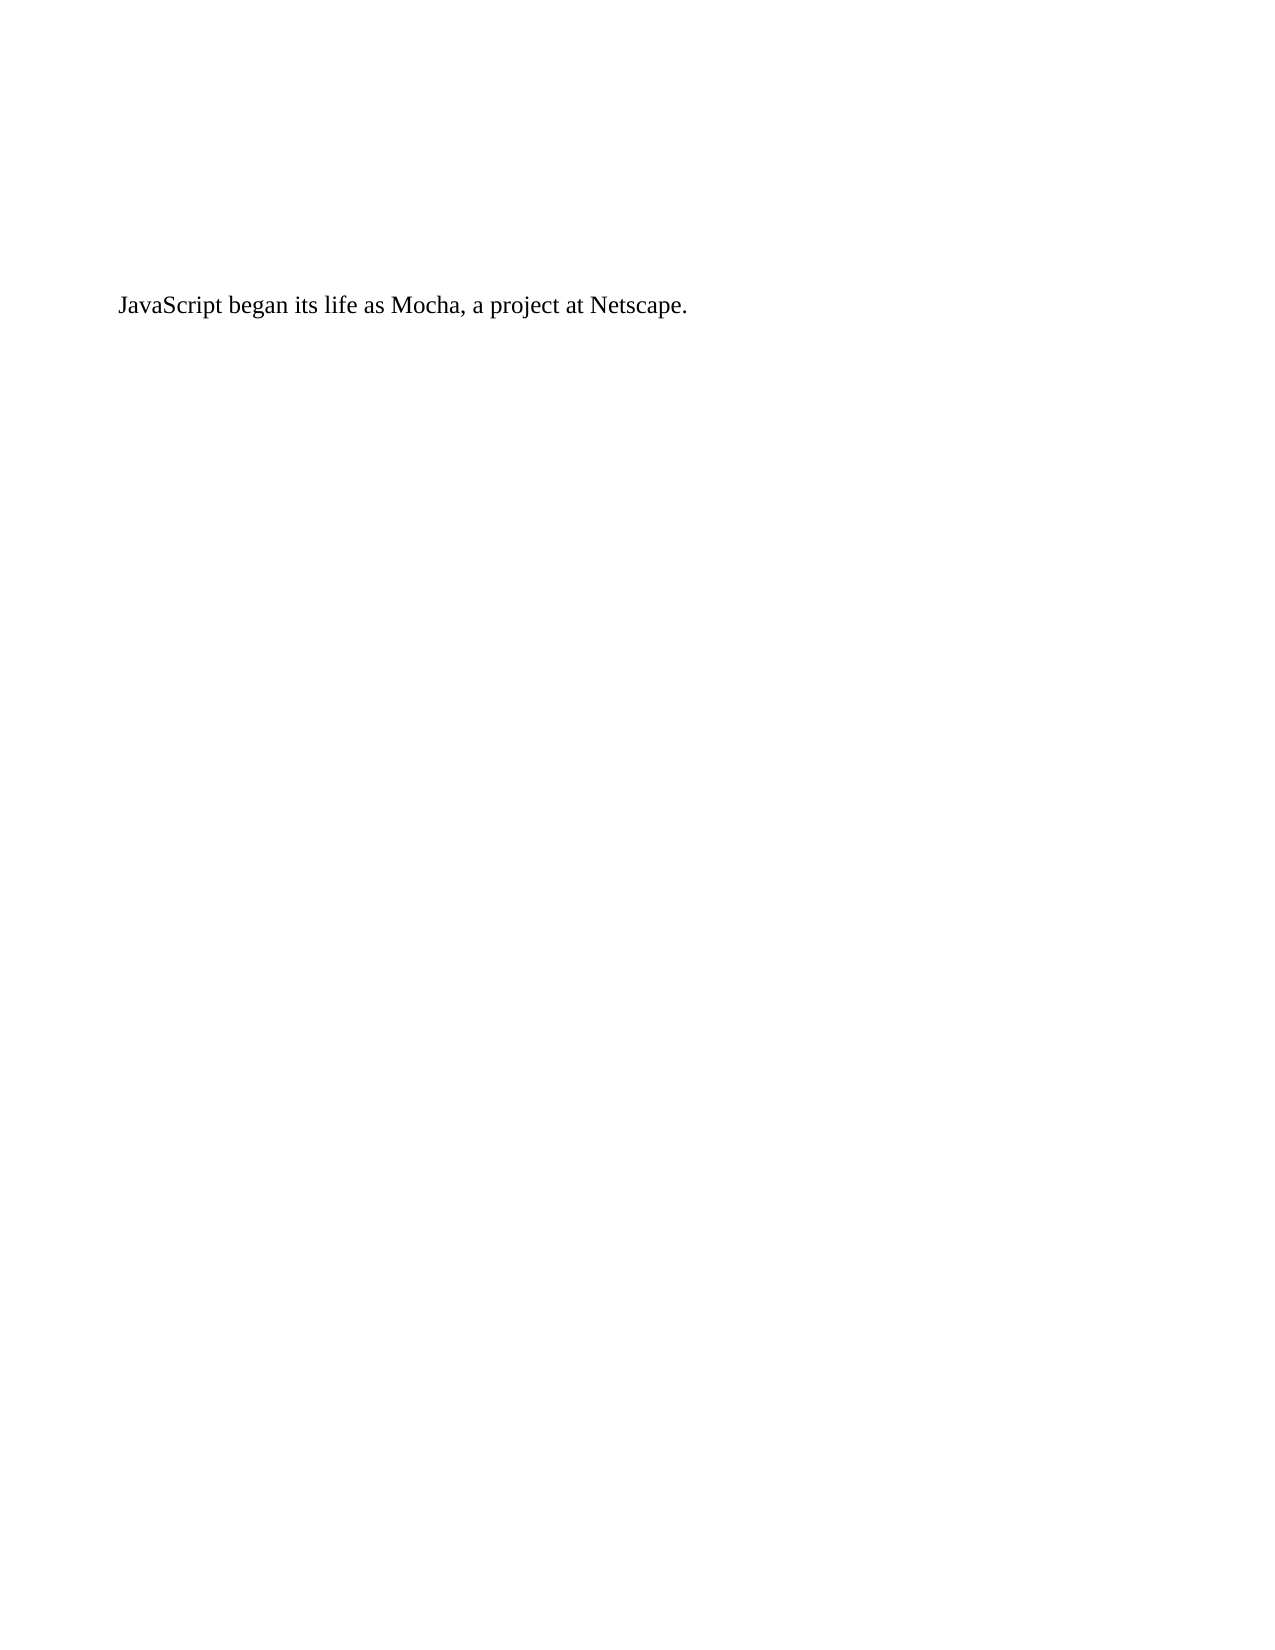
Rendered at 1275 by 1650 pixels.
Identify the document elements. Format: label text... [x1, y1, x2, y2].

text JavaScript began its life as Mocha, a project at Netscape. [118, 291, 1157, 319]
